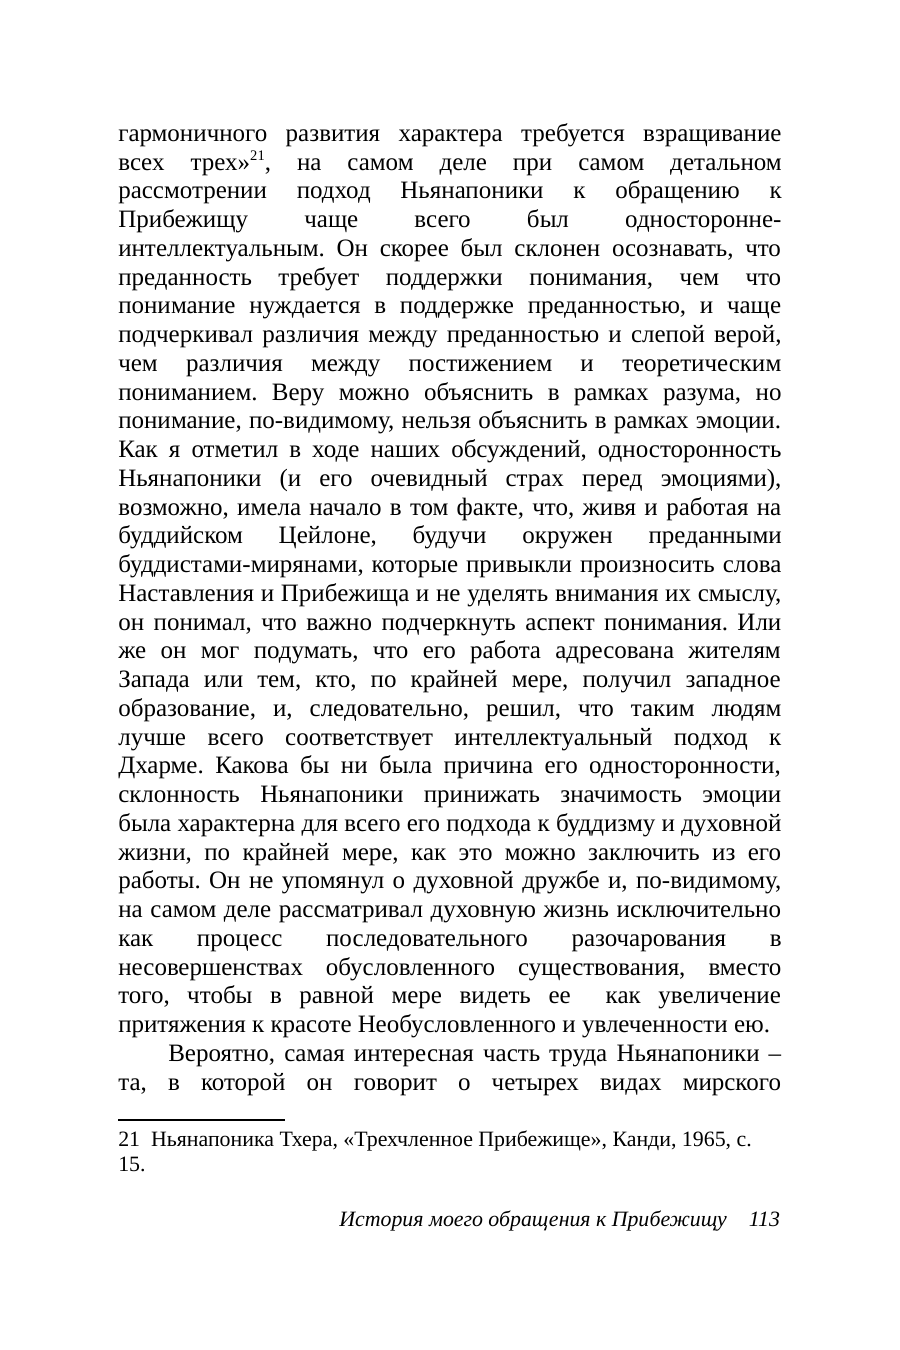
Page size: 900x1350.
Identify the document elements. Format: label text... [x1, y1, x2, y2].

text Вероятно, самая интересная часть труда Ньянапоники – та, в которой он говорит о четырех видах мирского [118, 1038, 782, 1096]
text Ньянапоника Тхера, «Трехчленное Прибежище», Канди, 1965, с. 15. [118, 1126, 782, 1176]
text гармоничного развития характера требуется взращивание всех трех», на самом деле при самом детальном рассмотрении подход Ньянапоники к обращению к Прибежищу чаще всего был односторонне-интеллектуальным. Он скорее был склонен осознавать, что преданность требует поддержки понимания, чем что понимание нуждается в поддержке преданностью, и чаще подчеркивал различия между преданностью и слепой верой, чем различия между постижением и теоретическим пониманием. Веру можно объяснить в рамках разума, но понимание, по-видимому, нельзя объяснить в рамках эмоции. Как я отметил в ходе наших обсуждений, односторонность Ньянапоники (и его очевидный страх перед эмоциями), возможно, имела начало в том факте, что, живя и работая на буддийском Цейлоне, будучи окружен преданными буддистами-мирянами, которые привыкли произносить слова Наставления и Прибежища и не уделять внимания их смыслу, он понимал, что важно подчеркнуть аспект понимания. Или же он мог подумать, что его работа адресована жителям Запада или тем, кто, по крайней мере, получил западное образование, и, следовательно, решил, что таким людям лучше всего соответствует интеллектуальный подход к Дхарме. Какова бы ни была причина его односторонности, склонность Ньянапоники принижать значимость эмоции была характерна для всего его подхода к буддизму и духовной жизни, по крайней мере, как это можно заключить из его работы. Он не упомянул о духовной дружбе и, по-видимому, на самом деле рассматривал духовную жизнь исключительно как процесс последовательного разочарования в несовершенствах обусловленного существования, вместо того, чтобы в равной мере видеть ее как увеличение притяжения к красоте Необусловленного и увлеченности ею. [118, 118, 782, 1038]
